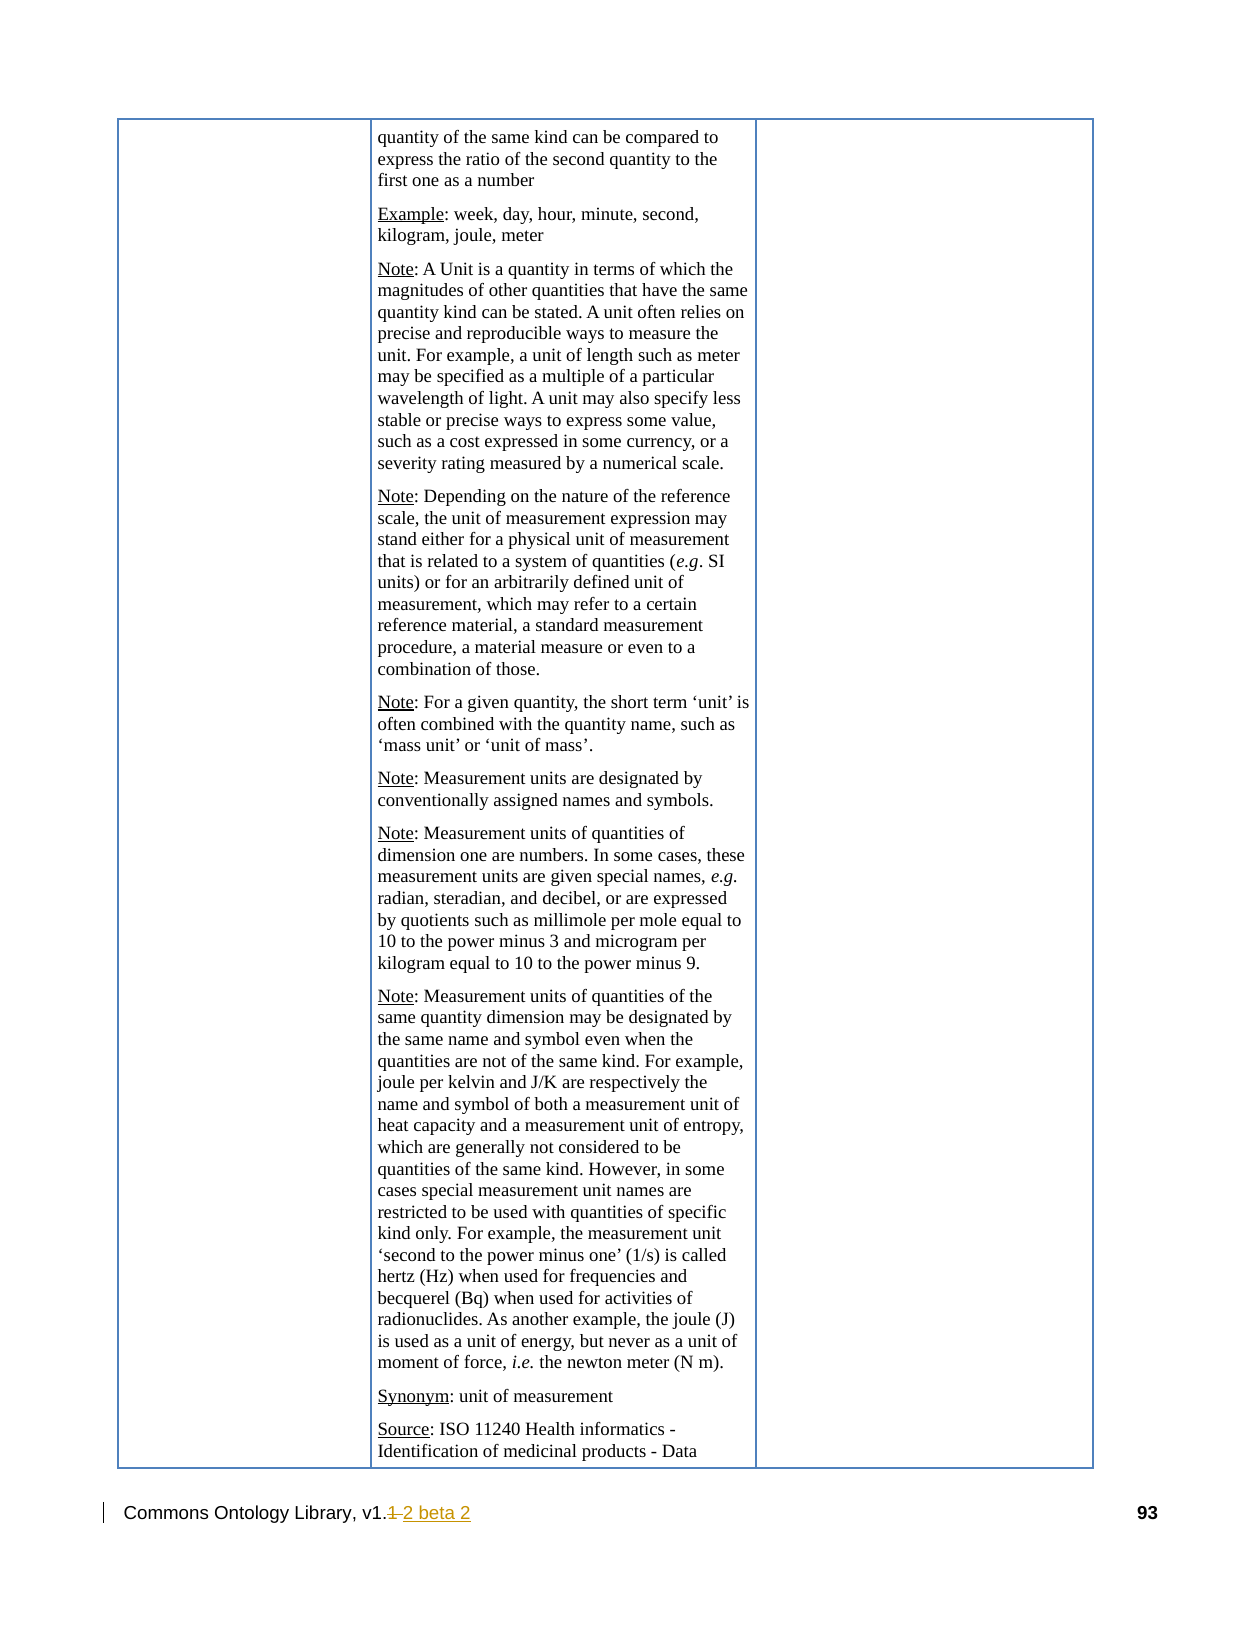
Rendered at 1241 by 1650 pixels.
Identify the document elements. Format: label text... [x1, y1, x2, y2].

table_cell [119, 120, 370, 1467]
table_cell quantity of the same kind can be compared to express the ratio of the second quantity to the first one as a number Example: week, day, hour, minute, second, kilogram, joule, meter Note: A Unit is a quantity in terms of which the magnitudes of other quantities that have the same quantity kind can be stated. A unit often relies on precise and reproducible ways to measure the unit. For example, a unit of length such as meter may be specified as a multiple of a particular wavelength of light. A unit may also specify less stable or precise ways to express some value, such as a cost expressed in some currency, or a severity rating measured by a numerical scale. Note: Depending on the nature of the reference scale, the unit of measurement expression may stand either for a physical unit of measurement that is related to a system of quantities (e.g. SI units) or for an arbitrarily defined unit of measurement, which may refer to a certain reference material, a standard measurement procedure, a material measure or even to a combination of those. Note: For a given quantity, the short term ‘unit’ is often combined with the quantity name, such as ‘mass unit’ or ‘unit of mass’. Note: Measurement units are designated by conventionally assigned names and symbols. Note: Measurement units of quantities of dimension one are numbers. In some cases, these measurement units are given special names, e.g. radian, steradian, and decibel, or are expressed by quotients such as millimole per mole equal to 10 to the power minus 3 and microgram per kilogram equal to 10 to the power minus 9. Note: Measurement units of quantities of the same quantity dimension may be designated by the same name and symbol even when the quantities are not of the same kind. For example, joule per kelvin and J/K are respectively the name and symbol of both a measurement unit of heat capacity and a measurement unit of entropy, which are generally not considered to be quantities of the same kind. However, in some cases special measurement unit names are restricted to be used with quantities of specific kind only. For example, the measurement unit ‘second to the power minus one’ (1/s) is called hertz (Hz) when used for frequencies and becquerel (Bq) when used for activities of radionuclides. As another example, the joule (J) is used as a unit of energy, but never as a unit of moment of force, i.e. the newton meter (N m). Synonym: unit of measurement Source: ISO 11240 Health informatics - Identification of medicinal products - Data [372, 120, 755, 1467]
table_cell [757, 120, 1092, 1467]
